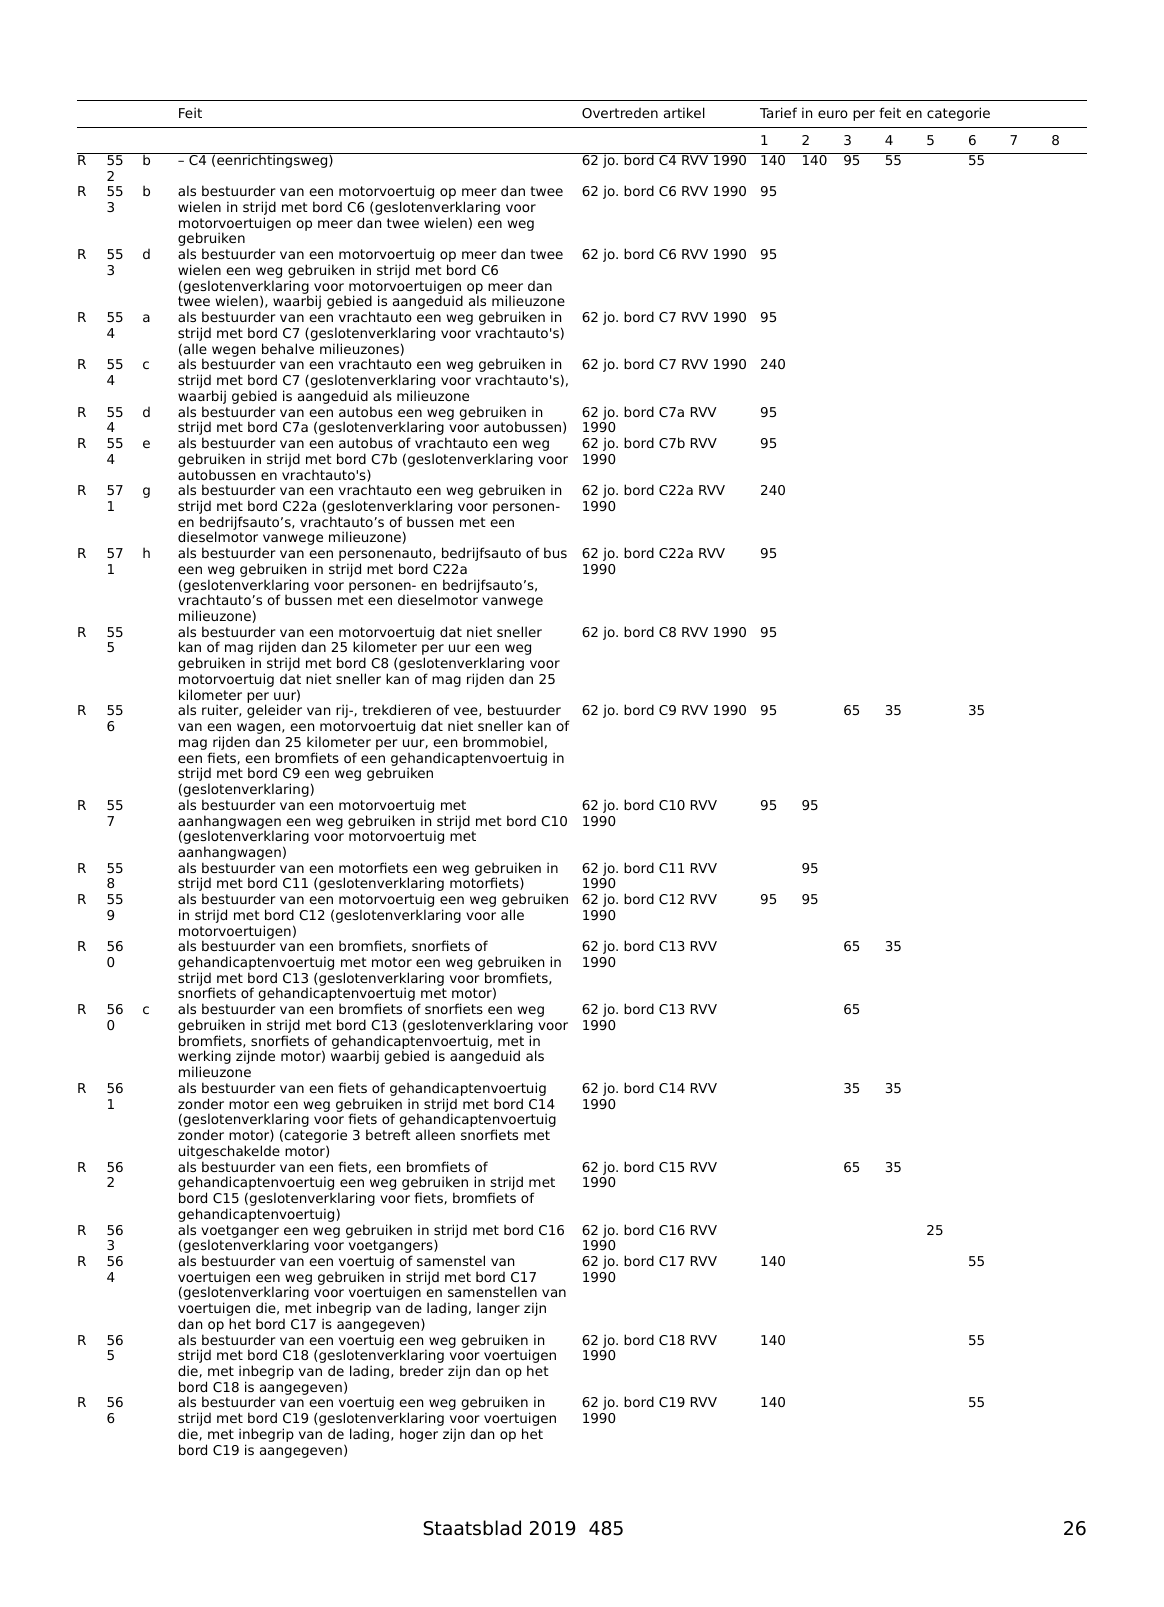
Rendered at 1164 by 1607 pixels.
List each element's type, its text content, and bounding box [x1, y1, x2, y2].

table_cell als bestuurder van een voertuig of samenstel van voertuigen een weg gebruiken in strijd met bord C17 (geslotenverklaring voor voertuigen en samenstellen van voertuigen die, met inbegrip van de lading, langer zijn dan op het bord C17 is aangegeven) [172, 1254, 576, 1332]
table_cell R [77, 483, 101, 546]
table_cell als bestuurder van een voertuig een weg gebruiken in strijd met bord C19 (geslotenverklaring voor voertuigen die, met inbegrip van de lading, hoger zijn dan op het bord C19 is aangegeven) [172, 1395, 576, 1458]
table_cell [879, 483, 920, 546]
table_cell als bestuurder van een vrachtauto een weg gebruiken in strijd met bord C7 (geslotenverklaring voor vrachtauto's), waarbij gebied is aangeduid als milieuzone [172, 357, 576, 404]
table_cell 62 jo. bord C8 RVV 1990 [576, 625, 754, 703]
table_cell [962, 546, 1003, 624]
table_cell [920, 892, 962, 939]
table_cell als bestuurder van een motorvoertuig een weg gebruiken in strijd met bord C12 (geslotenverklaring voor alle motorvoertuigen) [172, 892, 576, 939]
table_cell als bestuurder van een motorvoertuig met aanhangwagen een weg gebruiken in strijd met bord C10 (geslotenverklaring voor motorvoertuig met aanhangwagen) [172, 798, 576, 861]
table_cell 62 jo. bord C6 RVV 1990 [576, 247, 754, 310]
table_cell d [136, 247, 172, 310]
table_cell als voetganger een weg gebruiken in strijd met bord C16 (geslotenverklaring voor voetgangers) [172, 1222, 576, 1254]
table_cell [796, 1081, 837, 1159]
table_cell als bestuurder van een fiets, een bromfiets of gehandicaptenvoertuig een weg gebruiken in strijd met bord C15 (geslotenverklaring voor fiets, bromfiets of gehandicaptenvoertuig) [172, 1159, 576, 1222]
table_cell [879, 1254, 920, 1332]
table_cell 95 [796, 892, 837, 939]
table_cell [837, 1222, 879, 1254]
table_cell 140 [796, 154, 837, 184]
table_cell [837, 310, 879, 357]
table_cell 62 jo. bord C13 RVV 1990 [576, 1002, 754, 1081]
table_cell [879, 892, 920, 939]
table_cell 65 [837, 939, 879, 1002]
table_cell 555 [101, 625, 136, 703]
table_cell [920, 1254, 962, 1332]
table_cell [1004, 798, 1045, 861]
table_cell [77, 128, 101, 153]
table_cell [796, 1254, 837, 1332]
table_cell 556 [101, 703, 136, 798]
table_cell [1004, 1081, 1045, 1159]
table_cell [1045, 1222, 1087, 1254]
table_cell 553 [101, 184, 136, 247]
table_cell 561 [101, 1081, 136, 1159]
table_cell [920, 1081, 962, 1159]
table_cell 62 jo. bord C12 RVV 1990 [576, 892, 754, 939]
table_cell 560 [101, 1002, 136, 1081]
table_cell [136, 939, 172, 1002]
table_cell 95 [754, 703, 796, 798]
table_cell h [136, 546, 172, 624]
table_cell [920, 798, 962, 861]
table_cell [962, 247, 1003, 310]
table_cell [754, 1081, 796, 1159]
table_cell 8 [1045, 128, 1087, 153]
table_cell [136, 625, 172, 703]
table_cell [920, 625, 962, 703]
table_cell R [77, 184, 101, 247]
table_cell [136, 892, 172, 939]
table_cell [962, 404, 1003, 436]
table_cell [136, 798, 172, 861]
table_cell [879, 436, 920, 483]
table_cell [920, 1002, 962, 1081]
table_cell 565 [101, 1333, 136, 1395]
table_cell 554 [101, 436, 136, 483]
table_cell [576, 128, 754, 153]
table_cell [796, 546, 837, 624]
table_cell [1004, 310, 1045, 357]
table_cell [837, 1395, 879, 1458]
table_cell [1045, 310, 1087, 357]
table_cell 65 [837, 1002, 879, 1081]
table_cell 3 [837, 128, 879, 153]
table_cell [1004, 404, 1045, 436]
table_cell [796, 939, 837, 1002]
table_cell b [136, 184, 172, 247]
table_cell R [77, 892, 101, 939]
table_cell R [77, 1395, 101, 1458]
table_cell [796, 1222, 837, 1254]
table_cell 554 [101, 310, 136, 357]
table_cell [1045, 483, 1087, 546]
table_cell 25 [920, 1222, 962, 1254]
table_cell d [136, 404, 172, 436]
table_cell [962, 483, 1003, 546]
table_cell R [77, 939, 101, 1002]
table_cell [920, 861, 962, 892]
table_cell c [136, 357, 172, 404]
table_cell [136, 128, 172, 153]
table_cell 62 jo. bord C7 RVV 1990 [576, 310, 754, 357]
table_header [101, 101, 136, 127]
table_cell [101, 128, 136, 153]
table_cell 62 jo. bord C22a RVV 1990 [576, 546, 754, 624]
table_cell [962, 184, 1003, 247]
table_header [136, 101, 172, 127]
table_cell [1004, 703, 1045, 798]
table_cell 95 [754, 892, 796, 939]
table_cell als ruiter, geleider van rij-, trekdieren of vee, bestuurder van een wagen, een motorvoertuig dat niet sneller kan of mag rijden dan 25 kilometer per uur, een brommobiel, een fiets, een bromfiets of een gehandicaptenvoertuig in strijd met bord C9 een weg gebruiken (geslotenverklaring) [172, 703, 576, 798]
table_cell 240 [754, 357, 796, 404]
table_cell 95 [754, 625, 796, 703]
table_cell als bestuurder van een motorfiets een weg gebruiken in strijd met bord C11 (geslotenverklaring motorfiets) [172, 861, 576, 892]
table_cell [1004, 1333, 1045, 1395]
table_cell [796, 1159, 837, 1222]
table_cell [796, 310, 837, 357]
table_cell [754, 1002, 796, 1081]
table_cell [920, 1333, 962, 1395]
table_cell [1045, 546, 1087, 624]
table_cell [1045, 798, 1087, 861]
table_cell [920, 703, 962, 798]
table_cell [796, 625, 837, 703]
table_cell [879, 404, 920, 436]
table_cell [754, 861, 796, 892]
table_cell [837, 798, 879, 861]
table_cell [136, 1222, 172, 1254]
table_header Overtreden artikel [576, 101, 754, 127]
table_cell 140 [754, 1254, 796, 1332]
table_cell 62 jo. bord C16 RVV 1990 [576, 1222, 754, 1254]
table_cell 564 [101, 1254, 136, 1332]
table_cell als bestuurder van een autobus een weg gebruiken in strijd met bord C7a (geslotenverklaring voor autobussen) [172, 404, 576, 436]
table_cell [1004, 861, 1045, 892]
table_cell 62 jo. bord C7b RVV 1990 [576, 436, 754, 483]
table_cell 35 [837, 1081, 879, 1159]
table_cell [962, 939, 1003, 1002]
table_cell 566 [101, 1395, 136, 1458]
table_cell [920, 939, 962, 1002]
table_cell [1045, 1081, 1087, 1159]
table_cell 62 jo. bord C7 RVV 1990 [576, 357, 754, 404]
table_cell 554 [101, 357, 136, 404]
table_cell als bestuurder van een vrachtauto een weg gebruiken in strijd met bord C22a (geslotenverklaring voor personen- en bedrijfsauto’s, vrachtauto’s of bussen met een dieselmotor vanwege milieuzone) [172, 483, 576, 546]
table_cell [962, 1222, 1003, 1254]
table_cell [1045, 154, 1087, 184]
table_cell [879, 546, 920, 624]
table_cell 65 [837, 1159, 879, 1222]
table_cell [837, 247, 879, 310]
table_cell als bestuurder van een personenauto, bedrijfsauto of bus een weg gebruiken in strijd met bord C22a (geslotenverklaring voor personen- en bedrijfsauto’s, vrachtauto’s of bussen met een dieselmotor vanwege milieuzone) [172, 546, 576, 624]
table_cell 95 [754, 247, 796, 310]
table_cell [920, 546, 962, 624]
table_cell [136, 1395, 172, 1458]
table_cell 95 [796, 861, 837, 892]
table_cell – C4 (eenrichtingsweg) [172, 154, 576, 184]
table_cell [136, 703, 172, 798]
table_cell [1004, 357, 1045, 404]
table_cell [879, 247, 920, 310]
table_cell [1004, 1222, 1045, 1254]
table_cell R [77, 546, 101, 624]
table_cell 62 jo. bord C11 RVV 1990 [576, 861, 754, 892]
table_cell [837, 184, 879, 247]
table_cell 55 [962, 1254, 1003, 1332]
table_cell [920, 436, 962, 483]
table_cell als bestuurder van een motorvoertuig dat niet sneller kan of mag rijden dan 25 kilometer per uur een weg gebruiken in strijd met bord C8 (geslotenverklaring voor motorvoertuig dat niet sneller kan of mag rijden dan 25 kilometer per uur) [172, 625, 576, 703]
table_cell [837, 357, 879, 404]
table_cell 560 [101, 939, 136, 1002]
table_cell 95 [754, 798, 796, 861]
table_cell 95 [754, 404, 796, 436]
table_cell 35 [879, 703, 920, 798]
table_cell [962, 436, 1003, 483]
table_cell [837, 436, 879, 483]
table_cell [796, 703, 837, 798]
table_cell [136, 1254, 172, 1332]
table_cell R [77, 625, 101, 703]
table_cell [837, 892, 879, 939]
table_cell 55 [879, 154, 920, 184]
table_cell 140 [754, 1333, 796, 1395]
table_cell 557 [101, 798, 136, 861]
table_cell 55 [962, 1395, 1003, 1458]
table_cell [1045, 436, 1087, 483]
table_cell 62 jo. bord C10 RVV 1990 [576, 798, 754, 861]
table_cell [879, 625, 920, 703]
table_cell [879, 310, 920, 357]
table_cell [879, 357, 920, 404]
table_cell [837, 625, 879, 703]
table_cell [837, 483, 879, 546]
table_cell [172, 128, 576, 153]
table_cell 62 jo. bord C9 RVV 1990 [576, 703, 754, 798]
table_cell [879, 1333, 920, 1395]
table_cell e [136, 436, 172, 483]
table_cell R [77, 357, 101, 404]
table_cell [962, 1081, 1003, 1159]
table_cell [1004, 625, 1045, 703]
table_cell R [77, 1222, 101, 1254]
table_cell als bestuurder van een motorvoertuig op meer dan twee wielen in strijd met bord C6 (geslotenverklaring voor motorvoertuigen op meer dan twee wielen) een weg gebruiken [172, 184, 576, 247]
table_cell R [77, 1159, 101, 1222]
table_cell [754, 939, 796, 1002]
table_cell R [77, 1081, 101, 1159]
table_cell [1004, 892, 1045, 939]
table_cell 140 [754, 1395, 796, 1458]
table_cell 62 jo. bord C17 RVV 1990 [576, 1254, 754, 1332]
table_cell als bestuurder van een motorvoertuig op meer dan twee wielen een weg gebruiken in strijd met bord C6 (geslotenverklaring voor motorvoertuigen op meer dan twee wielen), waarbij gebied is aangeduid als milieuzone [172, 247, 576, 310]
table_cell 95 [754, 436, 796, 483]
table_cell [1004, 1002, 1045, 1081]
table_cell 571 [101, 546, 136, 624]
table_cell [796, 436, 837, 483]
table_cell 571 [101, 483, 136, 546]
table_header Tarief in euro per feit en categorie [754, 101, 1087, 127]
table_cell [136, 861, 172, 892]
table_cell b [136, 154, 172, 184]
table_cell [837, 861, 879, 892]
table_cell 95 [754, 184, 796, 247]
table_cell 95 [796, 798, 837, 861]
table_header Feit [172, 101, 576, 127]
table_cell [1045, 357, 1087, 404]
table_cell [796, 483, 837, 546]
table_cell [920, 1395, 962, 1458]
table_cell 7 [1004, 128, 1045, 153]
table_cell 2 [796, 128, 837, 153]
table_cell [920, 247, 962, 310]
table_cell R [77, 154, 101, 184]
table_cell [1045, 1002, 1087, 1081]
table_cell [920, 404, 962, 436]
table_cell [1004, 1159, 1045, 1222]
table_cell a [136, 310, 172, 357]
table_cell 95 [754, 546, 796, 624]
table_cell [136, 1333, 172, 1395]
table_cell 35 [879, 1159, 920, 1222]
table_cell 562 [101, 1159, 136, 1222]
table_cell 62 jo. bord C4 RVV 1990 [576, 154, 754, 184]
table_cell als bestuurder van een bromfiets of snorfiets een weg gebruiken in strijd met bord C13 (geslotenverklaring voor bromfiets, snorfiets of gehandicaptenvoertuig, met in werking zijnde motor) waarbij gebied is aangeduid als milieuzone [172, 1002, 576, 1081]
table_cell [962, 798, 1003, 861]
table_cell als bestuurder van een vrachtauto een weg gebruiken in strijd met bord C7 (geslotenverklaring voor vrachtauto's) (alle wegen behalve milieuzones) [172, 310, 576, 357]
table_cell [796, 357, 837, 404]
table_cell als bestuurder van een bromfiets, snorfiets of gehandicaptenvoertuig met motor een weg gebruiken in strijd met bord C13 (geslotenverklaring voor bromfiets, snorfiets of gehandicaptenvoertuig met motor) [172, 939, 576, 1002]
table_cell R [77, 436, 101, 483]
table_cell R [77, 861, 101, 892]
table_cell 553 [101, 247, 136, 310]
table_cell [1004, 154, 1045, 184]
table_cell [879, 798, 920, 861]
table_cell [796, 1002, 837, 1081]
table_cell [962, 892, 1003, 939]
table_header [77, 101, 101, 127]
table_cell 558 [101, 861, 136, 892]
table_cell R [77, 798, 101, 861]
table_cell [1004, 483, 1045, 546]
table_cell 55 [962, 1333, 1003, 1395]
table_cell [1045, 1333, 1087, 1395]
table_cell 62 jo. bord C14 RVV 1990 [576, 1081, 754, 1159]
table_cell [754, 1222, 796, 1254]
table_cell 35 [879, 1081, 920, 1159]
table_cell [962, 1159, 1003, 1222]
table_cell [1045, 404, 1087, 436]
table_cell [796, 1333, 837, 1395]
table_cell [837, 1333, 879, 1395]
table_cell 6 [962, 128, 1003, 153]
table_cell als bestuurder van een voertuig een weg gebruiken in strijd met bord C18 (geslotenverklaring voor voertuigen die, met inbegrip van de lading, breder zijn dan op het bord C18 is aangegeven) [172, 1333, 576, 1395]
table_cell R [77, 703, 101, 798]
table_cell 35 [962, 703, 1003, 798]
table_cell [136, 1081, 172, 1159]
table_cell 552 [101, 154, 136, 184]
table_cell [879, 1395, 920, 1458]
table_cell [796, 184, 837, 247]
table_cell 65 [837, 703, 879, 798]
table_cell 559 [101, 892, 136, 939]
table_cell 62 jo. bord C18 RVV 1990 [576, 1333, 754, 1395]
table_cell R [77, 1002, 101, 1081]
table_cell [1045, 861, 1087, 892]
table_cell [920, 483, 962, 546]
table_cell [962, 625, 1003, 703]
table_cell [837, 404, 879, 436]
table_cell 140 [754, 154, 796, 184]
table_cell [1045, 625, 1087, 703]
table_cell 62 jo. bord C6 RVV 1990 [576, 184, 754, 247]
table_cell [796, 1395, 837, 1458]
table_cell [136, 1159, 172, 1222]
table_cell 35 [879, 939, 920, 1002]
table_cell [754, 1159, 796, 1222]
table_cell [920, 154, 962, 184]
table_cell [1045, 892, 1087, 939]
table_cell 554 [101, 404, 136, 436]
table_cell 62 jo. bord C15 RVV 1990 [576, 1159, 754, 1222]
table_cell [1045, 703, 1087, 798]
table_cell [879, 861, 920, 892]
table_cell [962, 861, 1003, 892]
table_cell 62 jo. bord C13 RVV 1990 [576, 939, 754, 1002]
table_cell [1004, 1254, 1045, 1332]
table_cell [1004, 546, 1045, 624]
table_cell c [136, 1002, 172, 1081]
table_cell g [136, 483, 172, 546]
table_cell 5 [920, 128, 962, 153]
table_cell [962, 1002, 1003, 1081]
table_cell [1045, 184, 1087, 247]
table_cell [879, 184, 920, 247]
table_cell [1045, 1159, 1087, 1222]
table_cell 4 [879, 128, 920, 153]
table_cell [796, 404, 837, 436]
table_cell 563 [101, 1222, 136, 1254]
table_cell [920, 310, 962, 357]
table_cell [837, 1254, 879, 1332]
table_cell als bestuurder van een fiets of gehandicaptenvoertuig zonder motor een weg gebruiken in strijd met bord C14 (geslotenverklaring voor fiets of gehandicaptenvoertuig zonder motor) (categorie 3 betreft alleen snorfiets met uitgeschakelde motor) [172, 1081, 576, 1159]
table_cell 62 jo. bord C7a RVV 1990 [576, 404, 754, 436]
table_cell [920, 184, 962, 247]
table_cell [796, 247, 837, 310]
table_cell [1004, 1395, 1045, 1458]
table_cell [962, 310, 1003, 357]
table_cell [1045, 247, 1087, 310]
table_cell 1 [754, 128, 796, 153]
table_cell 95 [754, 310, 796, 357]
table_cell [920, 1159, 962, 1222]
table_cell R [77, 1254, 101, 1332]
table_cell [1045, 1395, 1087, 1458]
table_cell 62 jo. bord C22a RVV 1990 [576, 483, 754, 546]
table_cell [879, 1002, 920, 1081]
table_cell [1045, 1254, 1087, 1332]
table_cell [837, 546, 879, 624]
table_cell R [77, 247, 101, 310]
table_cell [879, 1222, 920, 1254]
table_cell [1004, 247, 1045, 310]
table_cell [1045, 939, 1087, 1002]
table_cell 240 [754, 483, 796, 546]
table_cell als bestuurder van een autobus of vrachtauto een weg gebruiken in strijd met bord C7b (geslotenverklaring voor autobussen en vrachtauto's) [172, 436, 576, 483]
table_cell R [77, 404, 101, 436]
table_cell [962, 357, 1003, 404]
table_cell [1004, 436, 1045, 483]
table_cell 55 [962, 154, 1003, 184]
table_cell [1004, 939, 1045, 1002]
table_cell R [77, 310, 101, 357]
table_cell [1004, 184, 1045, 247]
table_cell 95 [837, 154, 879, 184]
table_cell 62 jo. bord C19 RVV 1990 [576, 1395, 754, 1458]
table_cell R [77, 1333, 101, 1395]
table_cell [920, 357, 962, 404]
